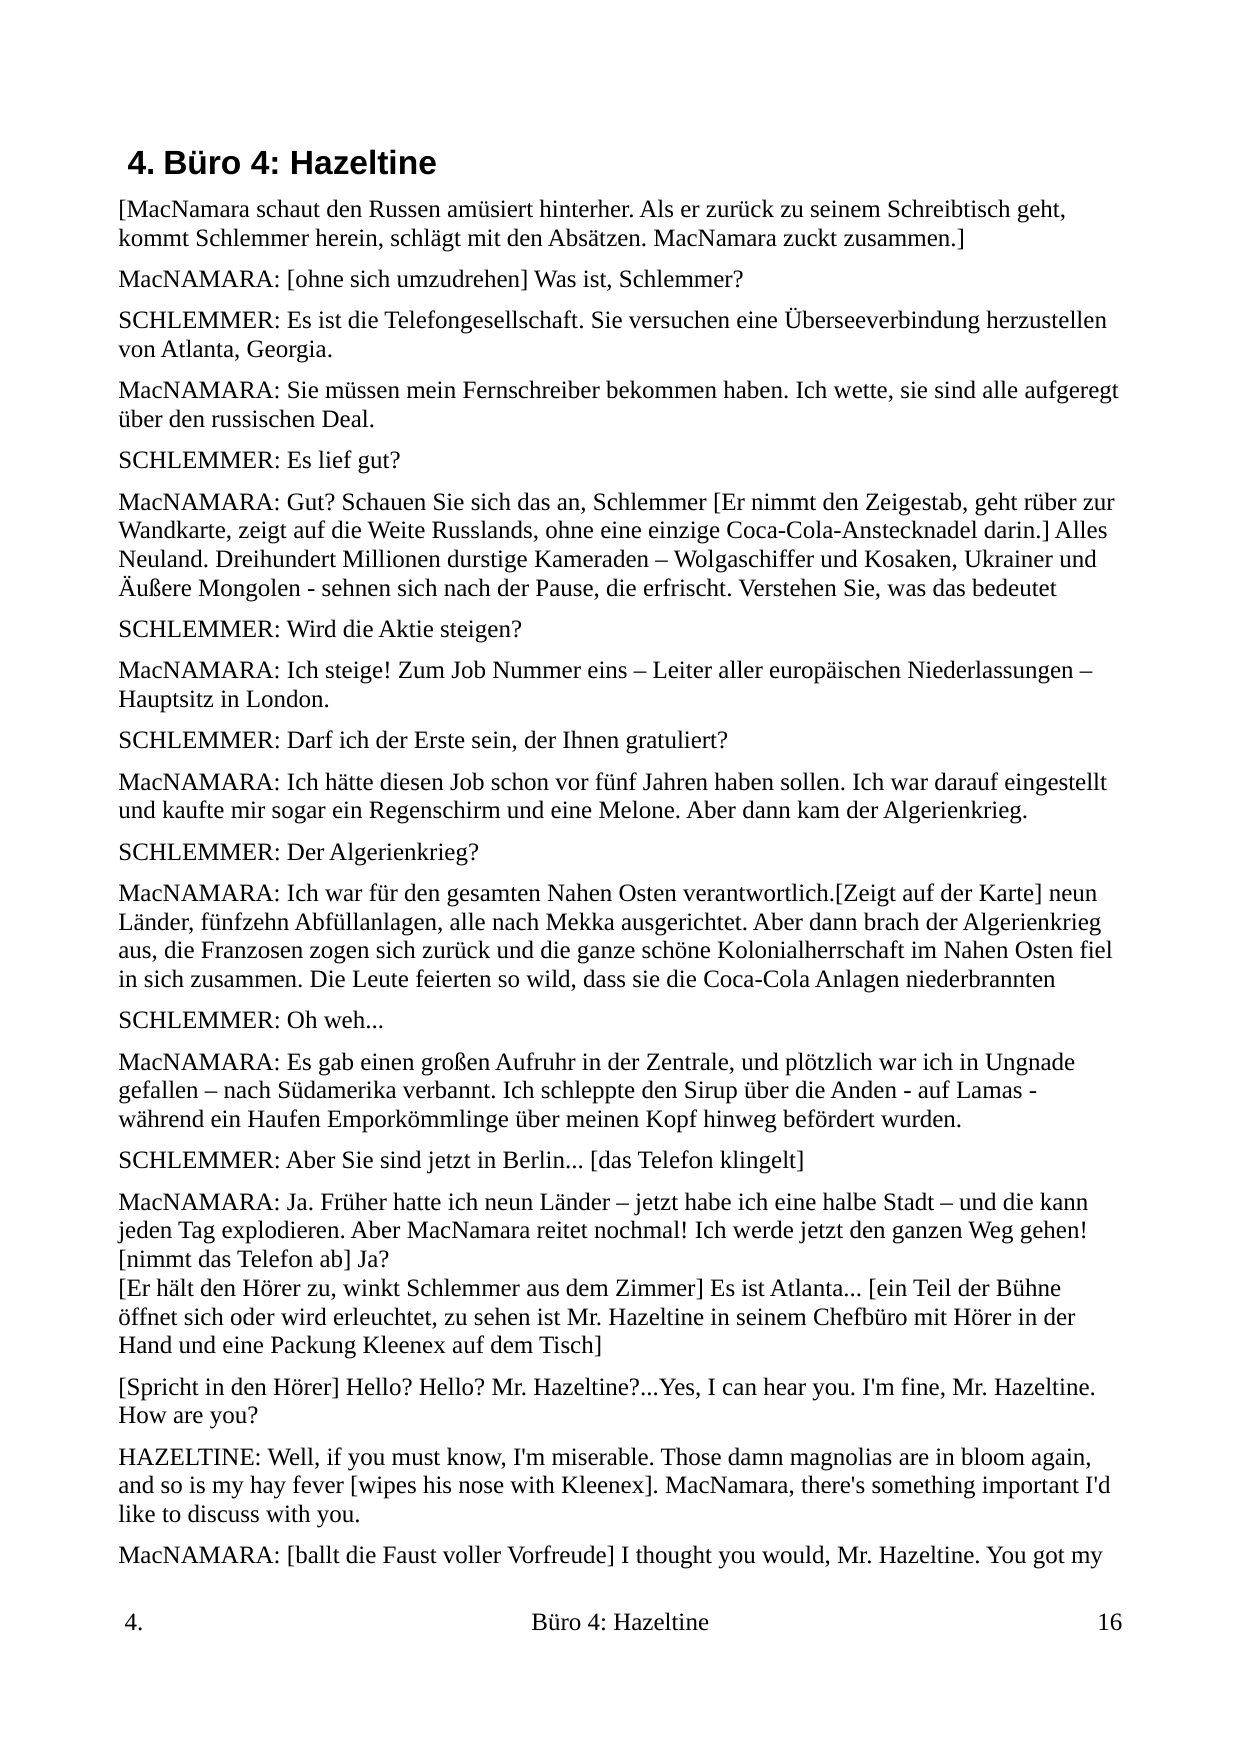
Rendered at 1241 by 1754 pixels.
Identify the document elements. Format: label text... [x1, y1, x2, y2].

text MacNAMARA: [ballt die Faust voller Vorfreude] I thought you would, Mr. Hazeltine. You got my [118, 1541, 1122, 1569]
text MacNAMARA: Ich war für den gesamten Nahen Osten verantwortlich.[Zeigt auf der Karte] neun Länder, fünfzehn Abfüllanlagen, alle nach Mekka ausgerichtet. Aber dann brach der Algerienkrieg aus, die Franzosen zogen sich zurück und die ganze schöne Kolonialherrschaft im Nahen Osten fiel in sich zusammen. Die Leute feierten so wild, dass sie die Coca-Cola Anlagen niederbrannten [118, 878, 1122, 993]
text SCHLEMMER: Oh weh... [118, 1006, 1122, 1034]
text SCHLEMMER: Der Algerienkrieg? [118, 837, 1122, 866]
text SCHLEMMER: Aber Sie sind jetzt in Berlin... [das Telefon klingelt] [118, 1146, 1122, 1174]
text SCHLEMMER: Es lief gut? [118, 446, 1122, 474]
text SCHLEMMER: Darf ich der Erste sein, der Ihnen gratuliert? [118, 726, 1122, 754]
text MacNAMARA: Ich hätte diesen Job schon vor fünf Jahren haben sollen. Ich war darauf eingestellt und kaufte mir sogar ein Regenschirm und eine Melone. Aber dann kam der Algerienkrieg. [118, 767, 1122, 824]
text HAZELTINE: Well, if you must know, I'm miserable. Those damn magnolias are in bloom again, and so is my hay fever [wipes his nose with Kleenex]. MacNamara, there's something important I'd like to discuss with you. [118, 1442, 1122, 1528]
text [MacNamara schaut den Russen amüsiert hinterher. Als er zurück zu seinem Schreibtisch geht, kommt Schlemmer herein, schlägt mit den Absätzen. MacNamara zuckt zusammen.] [118, 194, 1122, 252]
text SCHLEMMER: Es ist die Telefongesellschaft. Sie versuchen eine Überseeverbindung herzustellen von Atlanta, Georgia. [118, 306, 1122, 363]
text MacNAMARA: Es gab einen großen Aufruhr in der Zentrale, und plötzlich war ich in Ungnade gefallen – nach Südamerika verbannt. Ich schleppte den Sirup über die Anden - auf Lamas - während ein Haufen Emporkömmlinge über meinen Kopf hinweg befördert wurden. [118, 1047, 1122, 1133]
text MacNAMARA: Ja. Früher hatte ich neun Länder – jetzt habe ich eine halbe Stadt – und die kann jeden Tag explodieren. Aber MacNamara reitet nochmal! Ich werde jetzt den ganzen Weg gehen! [nimmt das Telefon ab] Ja? [Er hält den Hörer zu, winkt Schlemmer aus dem Zimmer] Es ist Atlanta... [ein Teil der Bühne öffnet sich oder wird erleuchtet, zu sehen ist Mr. Hazeltine in seinem Chefbüro mit Hörer in der Hand und eine Packung Kleenex auf dem Tisch] [118, 1187, 1122, 1359]
text MacNAMARA: [ohne sich umzudrehen] Was ist, Schlemmer? [118, 264, 1122, 293]
text MacNAMARA: Ich steige! Zum Job Nummer eins – Leiter aller europäischen Niederlassungen – Hauptsitz in London. [118, 656, 1122, 713]
text MacNAMARA: Gut? Schauen Sie sich das an, Schlemmer [Er nimmt den Zeigestab, geht rüber zur Wandkarte, zeigt auf die Weite Russlands, ohne eine einzige Coca-Cola-Anstecknadel darin.] Alles Neuland. Dreihundert Millionen durstige Kameraden – Wolgaschiffer und Kosaken, Ukrainer und Äußere Mongolen - sehnen sich nach der Pause, die erfrischt. Verstehen Sie, was das bedeutet [118, 487, 1122, 602]
subtitle Büro 4: Hazeltine [118, 143, 1122, 182]
text MacNAMARA: Sie müssen mein Fernschreiber bekommen haben. Ich wette, sie sind alle aufgeregt über den russischen Deal. [118, 376, 1122, 433]
text SCHLEMMER: Wird die Aktie steigen? [118, 614, 1122, 643]
text [Spricht in den Hörer] Hello? Hello? Mr. Hazeltine?...Yes, I can hear you. I'm fine, Mr. Hazeltine. How are you? [118, 1372, 1122, 1429]
